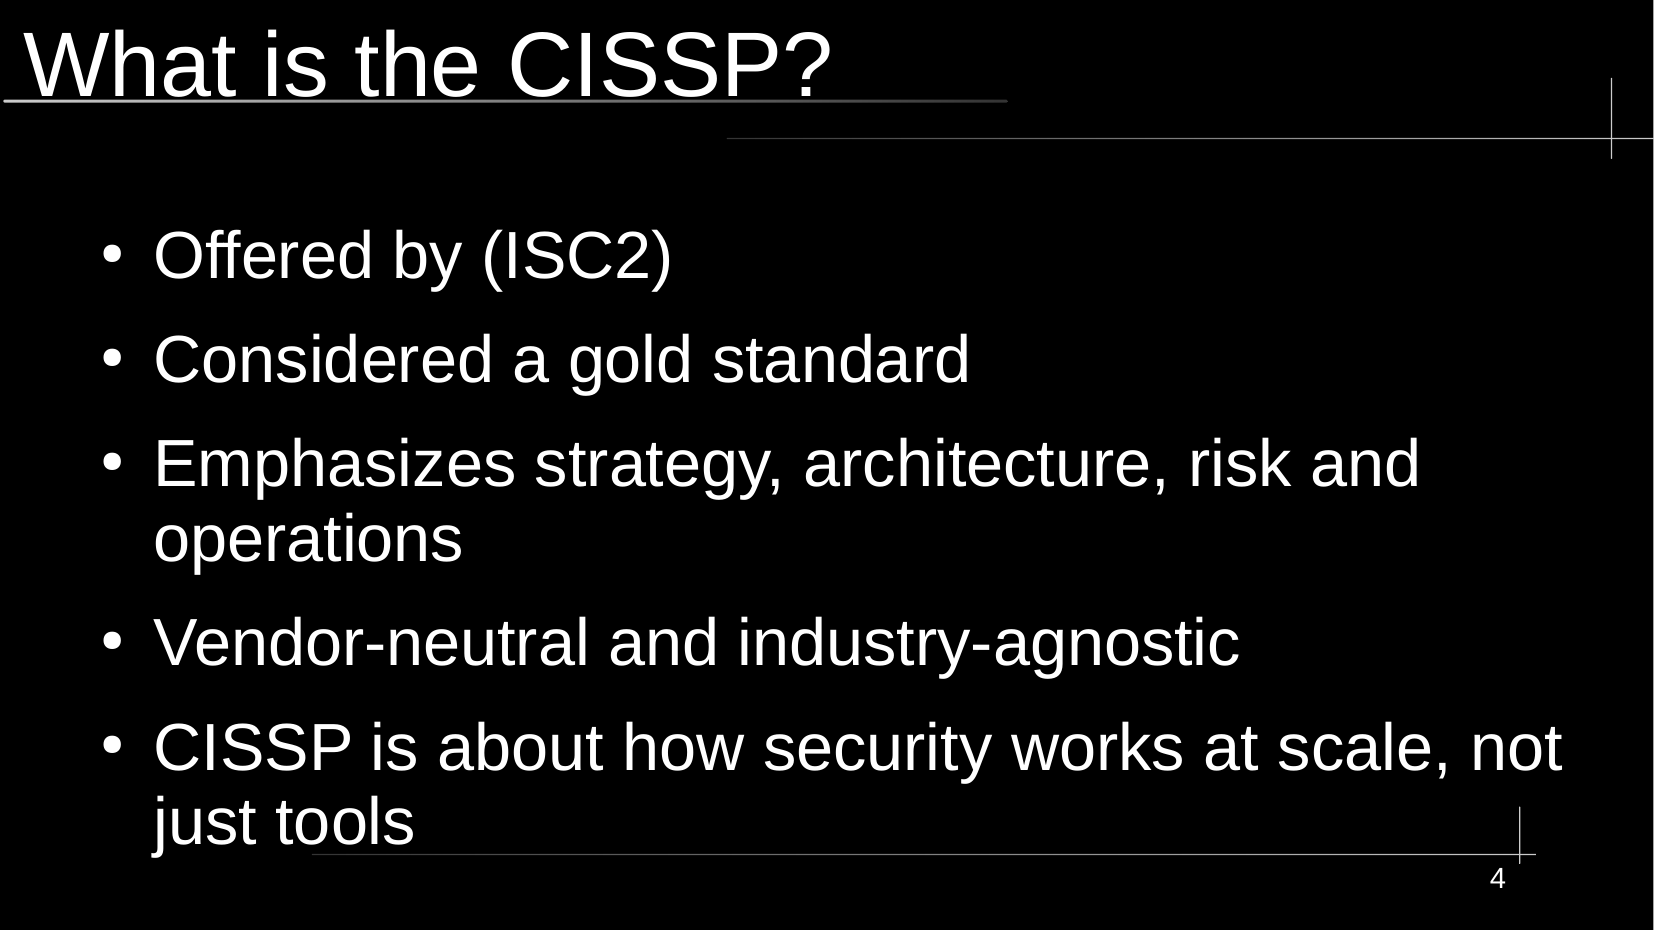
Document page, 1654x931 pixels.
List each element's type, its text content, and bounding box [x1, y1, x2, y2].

title What is the CISSP? [23, 11, 1589, 119]
list Offered by (ISC2) Considered a gold standard Emphasizes strategy, architecture, risk and operations Vendor-neutral and industry-agnostic CISSP is about how security works at scale, not just tools [82, 217, 1571, 863]
